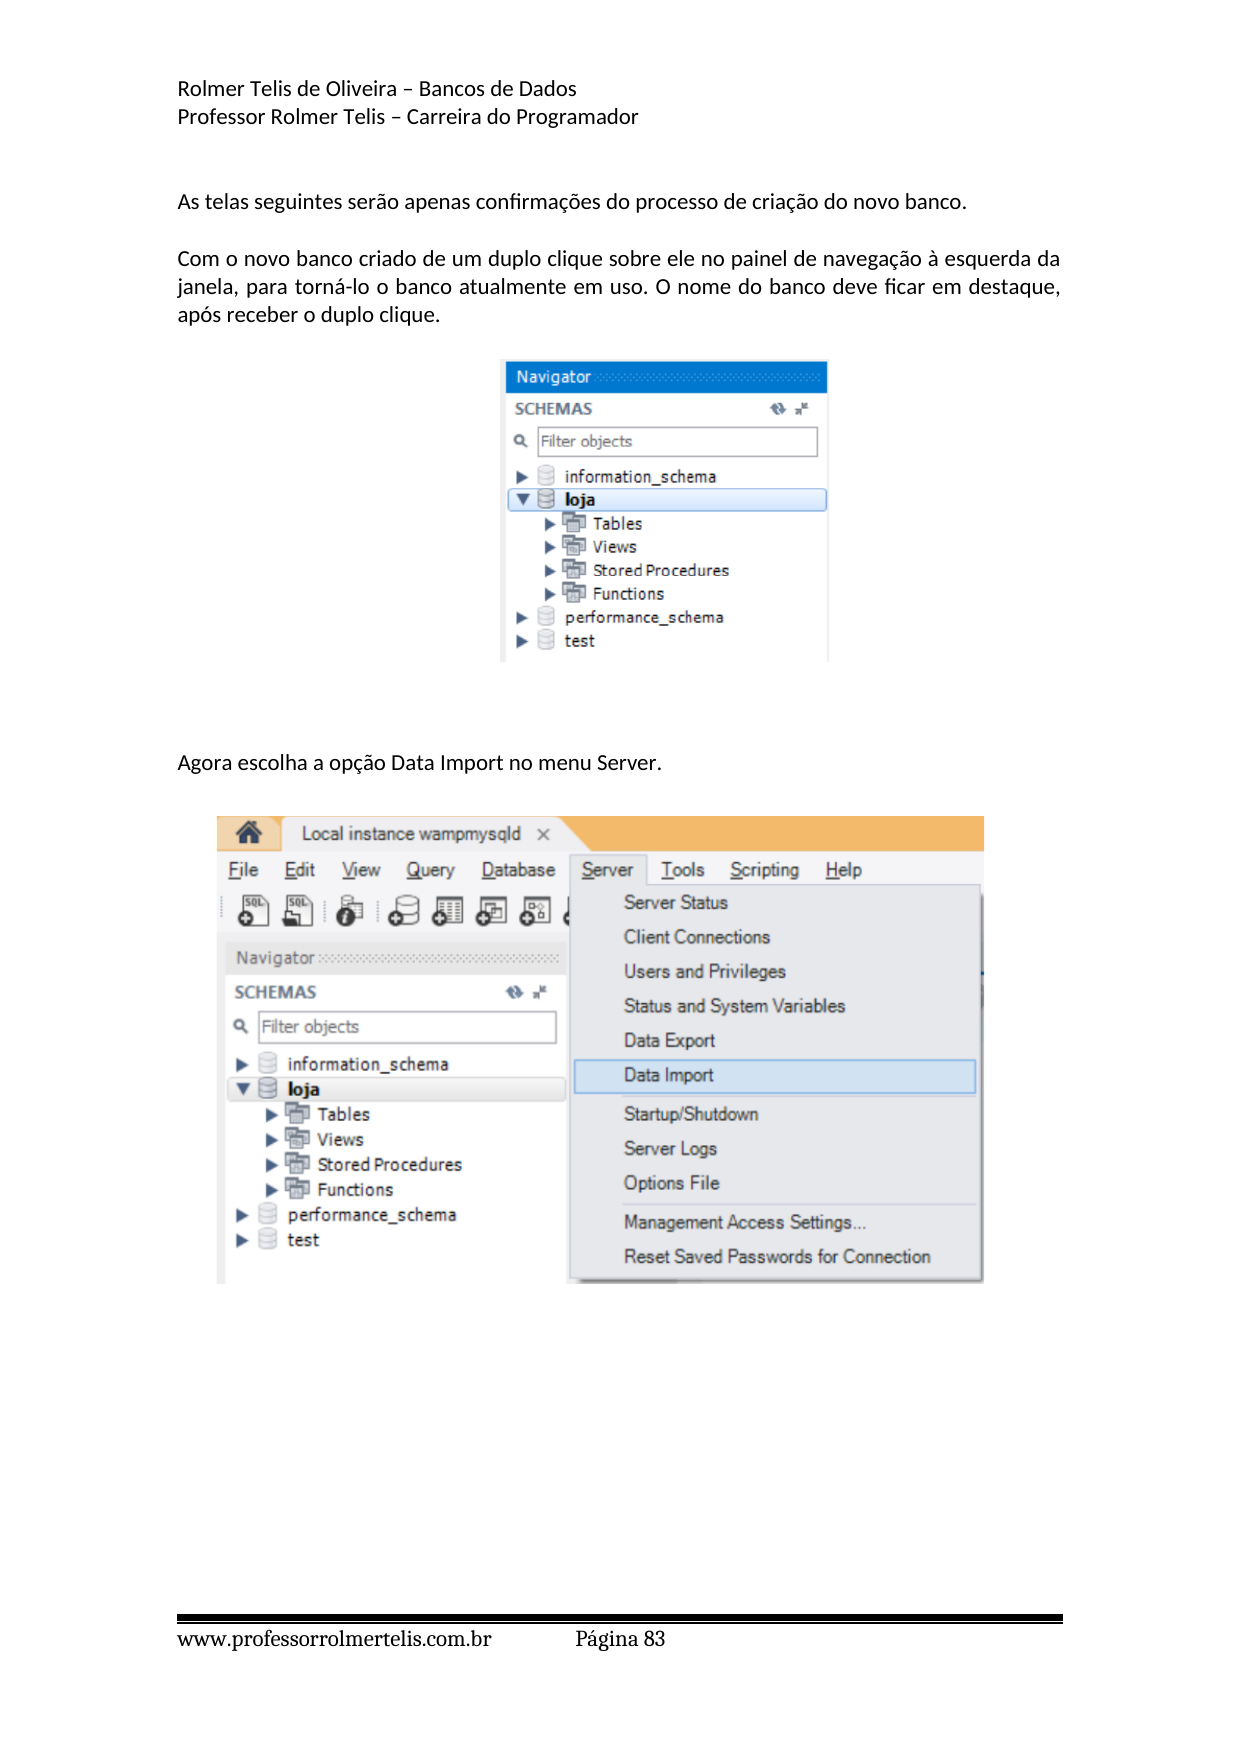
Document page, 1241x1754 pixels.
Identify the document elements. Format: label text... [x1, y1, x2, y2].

text Agora escolha a opção Data Import no menu Server. [177, 748, 1063, 776]
picture [216, 816, 985, 1284]
picture [500, 359, 830, 662]
text Com o novo banco criado de um duplo clique sobre ele no painel de navegação à esquerda da janela, para torná-lo o banco atualmente em uso. O nome do banco deve ficar em destaque, após receber o duplo clique. [177, 244, 1063, 328]
text As telas seguintes serão apenas confirmações do processo de criação do novo banco. [177, 187, 1063, 215]
